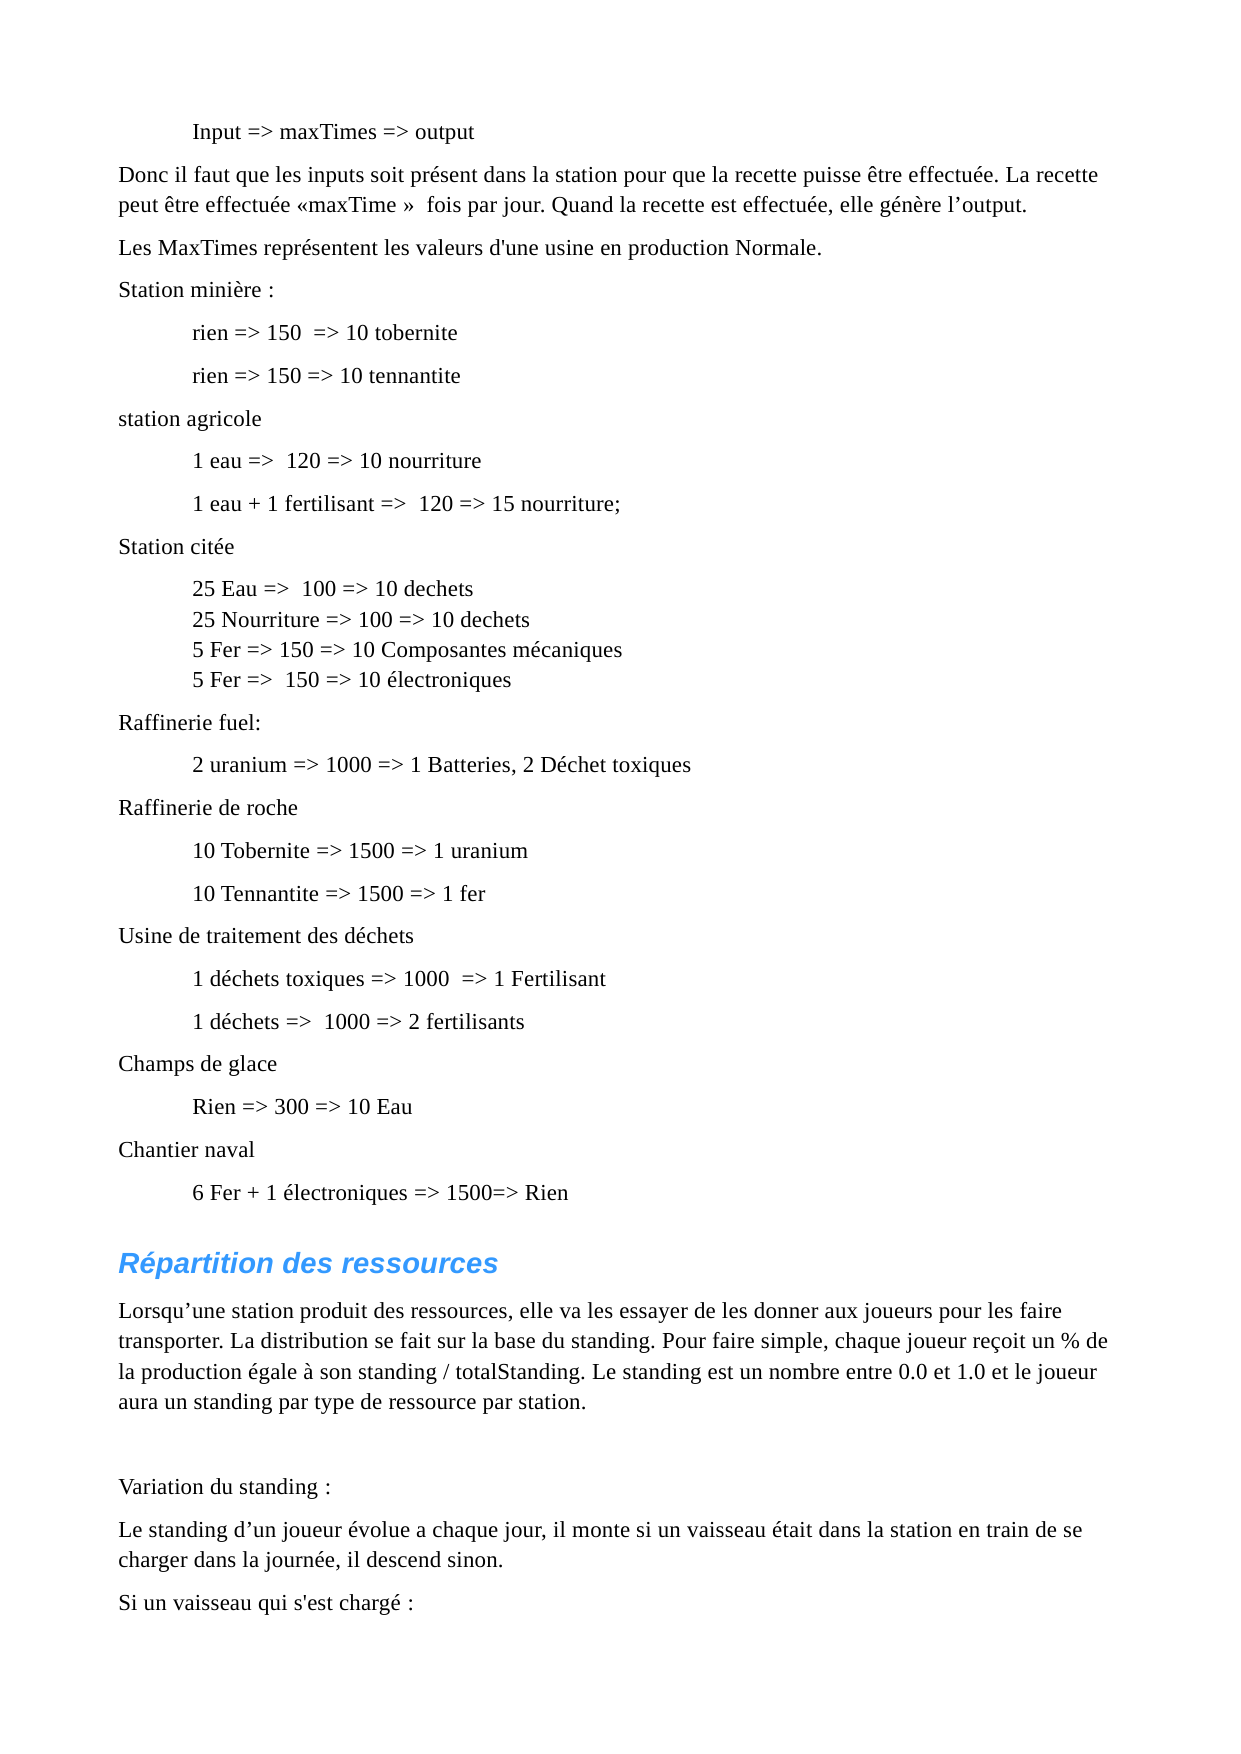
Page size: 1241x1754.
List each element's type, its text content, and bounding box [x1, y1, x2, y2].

text Raffinerie de roche [118, 794, 1122, 821]
text 1 déchets => 1000 => 2 fertilisants [118, 1008, 1122, 1034]
text Usine de traitement des déchets [118, 922, 1122, 949]
text Lorsqu’une station produit des ressources, elle va les essayer de les donner aux joueurs pour les faire transporter. La distribution se fait sur la base du standing. Pour faire simple, chaque joueur reçoit un % de la production égale à son standing / totalStanding. Le standing est un nombre entre 0.0 et 1.0 et le joueur aura un standing par type de ressource par station. [118, 1297, 1122, 1414]
text rien => 150 => 10 tobernite [118, 319, 1122, 346]
text 1 déchets toxiques => 1000 => 1 Fertilisant [118, 965, 1122, 991]
text Rien => 300 => 10 Eau [118, 1093, 1122, 1119]
text Si un vaisseau qui s'est chargé : [118, 1589, 1122, 1615]
text Raffinerie fuel: [118, 709, 1122, 735]
text 10 Tennantite => 1500 => 1 fer [118, 879, 1122, 906]
text Input => maxTimes => output [118, 118, 1122, 144]
text 2 uranium => 1000 => 1 Batteries, 2 Déchet toxiques [118, 751, 1122, 778]
text 1 eau => 120 => 10 nourriture [118, 447, 1122, 474]
text Station citée [118, 533, 1122, 559]
subtitle Répartition des ressources [118, 1246, 1122, 1280]
text 10 Tobernite => 1500 => 1 uranium [118, 837, 1122, 863]
text 1 eau + 1 fertilisant => 120 => 15 nourriture; [118, 490, 1122, 516]
text Station minière : [118, 276, 1122, 303]
text 25 Eau => 100 => 10 dechets 25 Nourriture => 100 => 10 dechets 5 Fer => 150 => 10 Composantes mécaniques 5 Fer => 150 => 10 électroniques [192, 575, 1122, 692]
text Donc il faut que les inputs soit présent dans la station pour que la recette puisse être effectuée. La recette peut être effectuée «maxTime » fois par jour. Quand la recette est effectuée, elle génère l’output. [118, 161, 1122, 217]
text Champs de glace [118, 1050, 1122, 1077]
text Variation du standing : [118, 1473, 1122, 1500]
text rien => 150 => 10 tennantite [118, 362, 1122, 388]
text station agricole [118, 404, 1122, 431]
text 6 Fer + 1 électroniques => 1500=> Rien [118, 1178, 1122, 1205]
text Les MaxTimes représentent les valeurs d'une usine en production Normale. [118, 234, 1122, 260]
text Le standing d’un joueur évolue a chaque jour, il monte si un vaisseau était dans la station en train de se charger dans la journée, il descend sinon. [118, 1516, 1122, 1573]
text Chantier naval [118, 1136, 1122, 1162]
